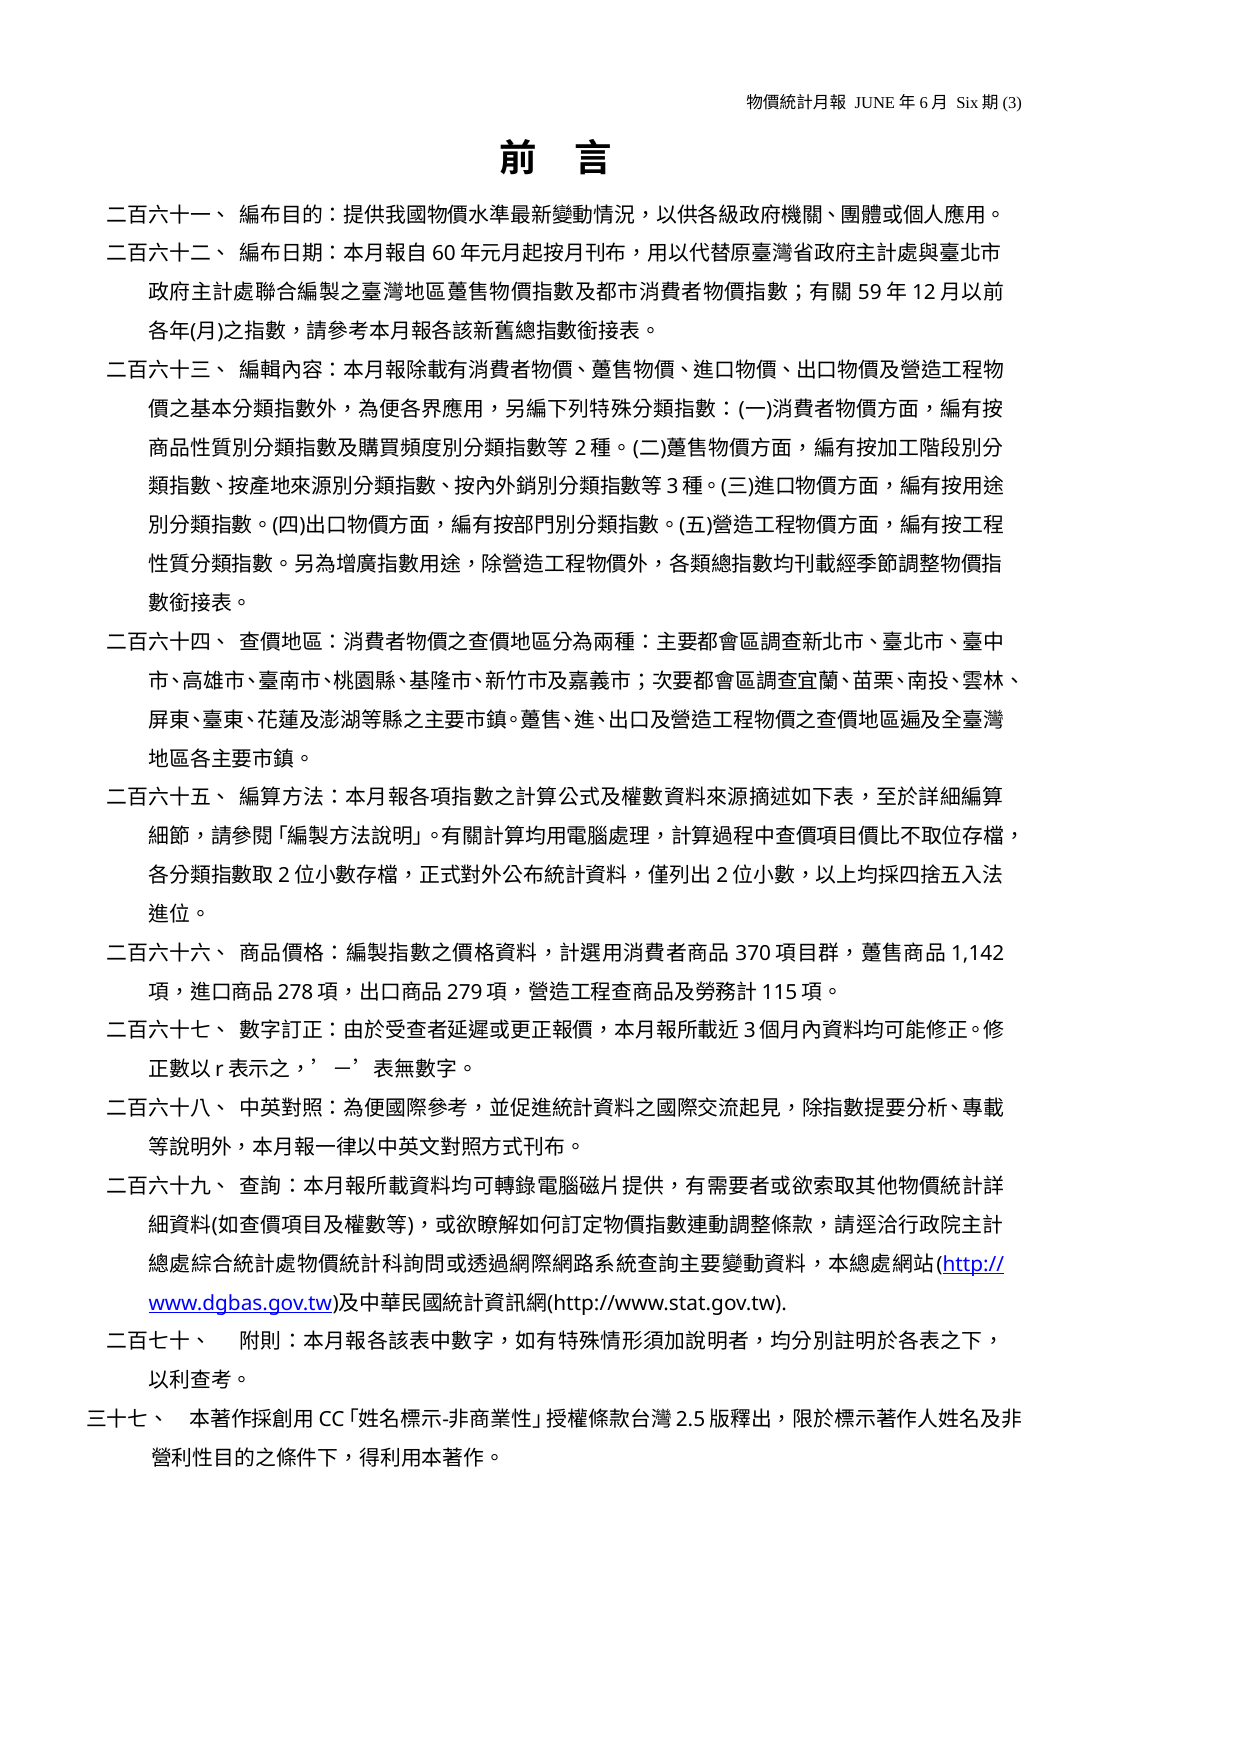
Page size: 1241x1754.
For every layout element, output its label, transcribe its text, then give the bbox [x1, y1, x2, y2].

list 中英對照：為便國際參考，並促進統計資料之國際交流起見，除指數提要分析、專載等說明外，本月報一律以中英文對照方式刊布。 [106, 1087, 1004, 1165]
list 編布日期：本月報自60年元月起按月刊布，用以代替原臺灣省政府主計處與臺北市政府主計處聯合編製之臺灣地區躉售物價指數及都市消費者物價指數；有關59年12月以前各年(月)之指數，請參考本月報各該新舊總指數銜接表。 [106, 232, 1004, 349]
list 編輯內容：本月報除載有消費者物價、躉售物價、進口物價、出口物價及營造工程物價之基本分類指數外，為便各界應用，另編下列特殊分類指數：(一)消費者物價方面，編有按商品性質別分類指數及購買頻度別分類指數等2種。(二)躉售物價方面，編有按加工階段別分類指數、按產地來源別分類指數、按內外銷別分類指數等3種。(三)進口物價方面，編有按用途別分類指數。(四)出口物價方面，編有按部門別分類指數。(五)營造工程物價方面，編有按工程性質分類指數。另為增廣指數用途，除營造工程物價外，各類總指數均刊載經季節調整物價指數銜接表。 [106, 349, 1004, 621]
list 本著作採創用CC「姓名標示-非商業性」授權條款台灣2.5版釋出，限於標示著作人姓名及非營利性目的之條件下，得利用本著作。 [86, 1398, 1022, 1476]
list 數字訂正：由於受查者延遲或更正報價，本月報所載近3個月內資料均可能修正。修正數以r表示之，’－’表無數字。 [106, 1009, 1004, 1087]
list 商品價格：編製指數之價格資料，計選用消費者商品370項目群，躉售商品1,142項，進口商品278項，出口商品279項，營造工程查商品及勞務計115項。 [106, 932, 1004, 1009]
subtitle 前 言 [89, 116, 1022, 193]
list 查價地區：消費者物價之查價地區分為兩種：主要都會區調查新北市、臺北市、臺中市、高雄市、臺南市、桃園縣、基隆市、新竹市及嘉義市；次要都會區調查宜蘭、苗栗、南投、雲林、屏東、臺東、花蓮及澎湖等縣之主要市鎮。躉售、進、出口及營造工程物價之查價地區遍及全臺灣地區各主要市鎮。 [106, 621, 1004, 776]
list 附則：本月報各該表中數字，如有特殊情形須加說明者，均分別註明於各表之下，以利查考。 [106, 1320, 1004, 1398]
list 編算方法：本月報各項指數之計算公式及權數資料來源摘述如下表，至於詳細編算細節，請參閱「編製方法說明」。有關計算均用電腦處理，計算過程中查價項目價比不取位存檔，各分類指數取2位小數存檔，正式對外公布統計資料，僅列出2位小數，以上均採四捨五入法進位。 [106, 776, 1004, 932]
list 編布目的：提供我國物價水準最新變動情況，以供各級政府機關、團體或個人應用。 [106, 193, 1004, 232]
list 查詢：本月報所載資料均可轉錄電腦磁片提供，有需要者或欲索取其他物價統計詳細資料(如查價項目及權數等)，或欲瞭解如何訂定物價指數連動調整條款，請逕洽行政院主計總處綜合統計處物價統計科詢問或透過網際網路系統查詢主要變動資料，本總處網站(http://www.dgbas.gov.tw)及中華民國統計資訊網(http://www.stat.gov.tw). [106, 1165, 1004, 1320]
